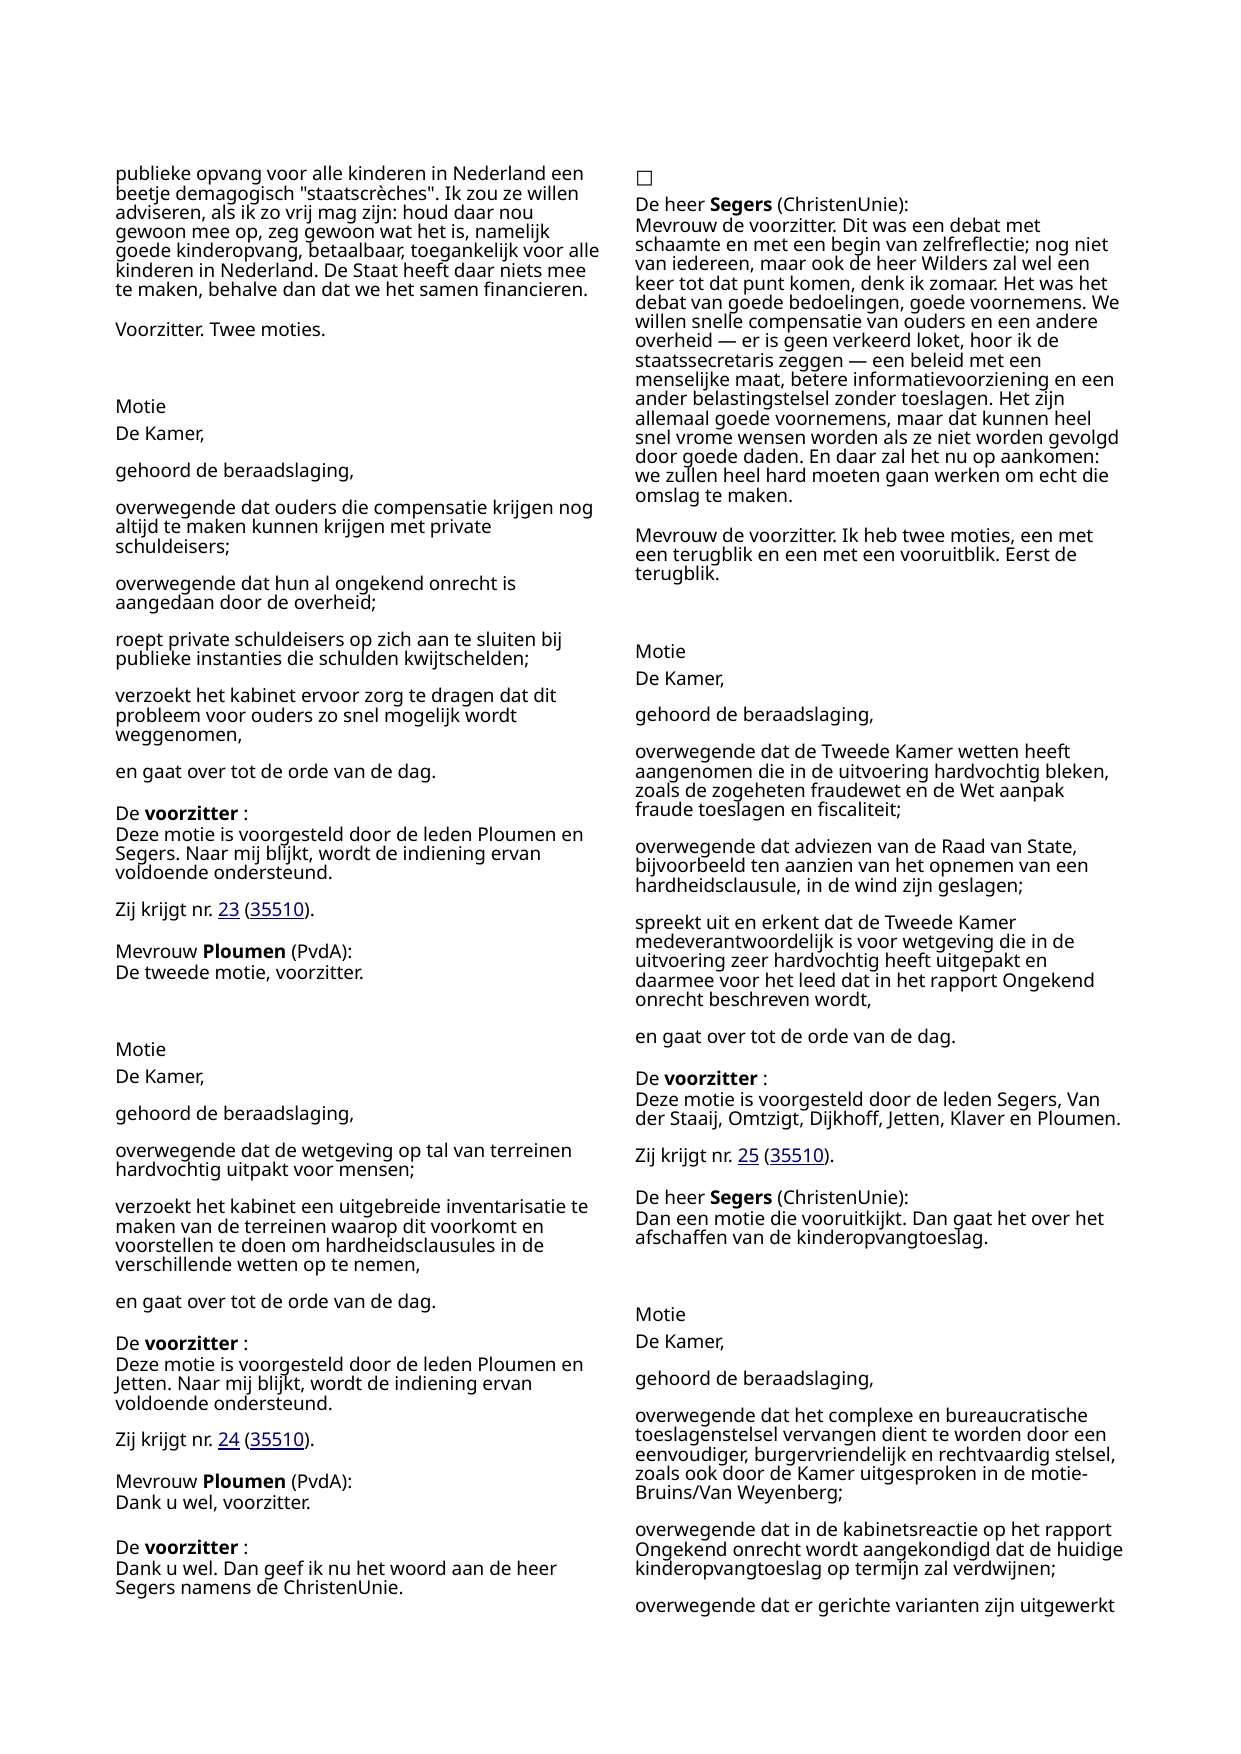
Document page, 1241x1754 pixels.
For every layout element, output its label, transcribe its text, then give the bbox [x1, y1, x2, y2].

text Mevrouw Ploumen (PvdA): [115, 938, 605, 964]
text gehoord de beraadslaging, [635, 706, 1125, 726]
text Dan een motie die vooruitkijkt. Dan gaat het over het afschaffen van de kinderopvangtoeslag. [635, 1209, 1125, 1248]
text overwegende dat ouders die compensatie krijgen nog altijd te maken kunnen krijgen met private schuldeisers; [115, 499, 605, 557]
text De heer Segers (ChristenUnie): [635, 191, 1125, 217]
text De voorzitter : [635, 1065, 1125, 1091]
text Dank u wel. Dan geef ik nu het woord aan de heer Segers namens de ChristenUnie. [115, 1560, 605, 1599]
text Mevrouw de voorzitter. Ik heb twee moties, een met een terugblik en een met een vooruitblik. Eerst de terugblik. [635, 527, 1125, 584]
text De voorzitter : [115, 1534, 605, 1560]
text Dank u wel, voorzitter. [115, 1494, 605, 1513]
text roept private schuldeisers op zich aan te sluiten bij publieke instanties die schulden kwijtschelden; [115, 631, 605, 669]
text De Kamer, [115, 425, 605, 444]
text overwegende dat adviezen van de Raad van State, bijvoorbeeld ten aanzien van het opnemen van een hardheidsclausule, in de wind zijn geslagen; [635, 838, 1125, 896]
text verzoekt het kabinet een uitgebreide inventarisatie te maken van de terreinen waarop dit voorkomt en voorstellen te doen om hardheidsclausules in de verschillende wetten op te nemen, [115, 1198, 605, 1276]
text Zij krijgt nr. 25 (35510). [635, 1147, 1125, 1166]
text Motie [635, 638, 1125, 663]
text De Kamer, [635, 669, 1125, 689]
text Deze motie is voorgesteld door de leden Ploumen en Jetten. Naar mij blijkt, wordt de indiening ervan voldoende ondersteund. [115, 1356, 605, 1414]
text gehoord de beraadslaging, [115, 1105, 605, 1124]
text overwegende dat hun al ongekend onrecht is aangedaan door de overheid; [115, 575, 605, 613]
text publieke opvang voor alle kinderen in Nederland een beetje demagogisch "staatscrèches". Ik zou ze willen adviseren, als ik zo vrij mag zijn: houd daar nou gewoon mee op, zeg gewoon wat het is, namelijk goede kinderopvang, betaalbaar, toegankelijk voor alle kinderen in Nederland. De Staat heeft daar niets mee te maken, behalve dan dat we het samen financieren. [115, 165, 605, 300]
text ⬜ [635, 165, 1125, 191]
text overwegende dat in de kabinetsreactie op het rapport Ongekend onrecht wordt aangekondigd dat de huidige kinderopvangtoeslag op termijn zal verdwijnen; [635, 1521, 1125, 1579]
text Motie [115, 1037, 605, 1062]
text gehoord de beraadslaging, [115, 462, 605, 482]
text overwegende dat de Tweede Kamer wetten heeft aangenomen die in de uitvoering hardvochtig bleken, zoals de zogeheten fraudewet en de Wet aanpak fraude toeslagen en fiscaliteit; [635, 743, 1125, 821]
text De Kamer, [635, 1333, 1125, 1352]
text gehoord de beraadslaging, [635, 1370, 1125, 1389]
text Deze motie is voorgesteld door de leden Ploumen en Segers. Naar mij blijkt, wordt de indiening ervan voldoende ondersteund. [115, 826, 605, 883]
text overwegende dat er gerichte varianten zijn uitgewerkt [635, 1597, 1125, 1616]
text en gaat over tot de orde van de dag. [635, 1028, 1125, 1047]
text Mevrouw de voorzitter. Dit was een debat met schaamte en met een begin van zelfreflectie; nog niet van iedereen, maar ook de heer Wilders zal wel een keer tot dat punt komen, denk ik zomaar. Het was het debat van goede bedoelingen, goede voornemens. We willen snelle compensatie van ouders en een andere overheid — er is geen verkeerd loket, hoor ik de staatssecretaris zeggen — een beleid met een menselijke maat, betere informatievoorziening en een ander belastingstelsel zonder toeslagen. Het zijn allemaal goede voornemens, maar dat kunnen heel snel vrome wensen worden als ze niet worden gevolgd door goede daden. En daar zal het nu op aankomen: we zullen heel hard moeten gaan werken om echt die omslag te maken. [635, 217, 1125, 506]
text Zij krijgt nr. 23 (35510). [115, 901, 605, 920]
text Mevrouw Ploumen (PvdA): [115, 1468, 605, 1494]
text De heer Segers (ChristenUnie): [635, 1184, 1125, 1209]
text en gaat over tot de orde van de dag. [115, 1293, 605, 1312]
text Zij krijgt nr. 24 (35510). [115, 1431, 605, 1451]
text Motie [115, 394, 605, 419]
text De voorzitter : [115, 800, 605, 826]
text verzoekt het kabinet ervoor zorg te dragen dat dit probleem voor ouders zo snel mogelijk wordt weggenomen, [115, 687, 605, 745]
text Motie [635, 1302, 1125, 1327]
text en gaat over tot de orde van de dag. [115, 763, 605, 782]
text spreekt uit en erkent dat de Tweede Kamer medeverantwoordelijk is voor wetgeving die in de uitvoering zeer hardvochtig heeft uitgepakt en daarmee voor het leed dat in het rapport Ongekend onrecht beschreven wordt, [635, 914, 1125, 1010]
text overwegende dat de wetgeving op tal van terreinen hardvochtig uitpakt voor mensen; [115, 1142, 605, 1181]
text Voorzitter. Twee moties. [115, 321, 605, 340]
text overwegende dat het complexe en bureaucratische toeslagenstelsel vervangen dient te worden door een eenvoudiger, burgervriendelijk en rechtvaardig stelsel, zoals ook door de Kamer uitgesproken in de motie-Bruins/Van Weyenberg; [635, 1407, 1125, 1503]
text De voorzitter : [115, 1330, 605, 1356]
text Deze motie is voorgesteld door de leden Segers, Van der Staaij, Omtzigt, Dijkhoff, Jetten, Klaver en Ploumen. [635, 1091, 1125, 1129]
text De tweede motie, voorzitter. [115, 964, 605, 983]
text De Kamer, [115, 1068, 605, 1087]
